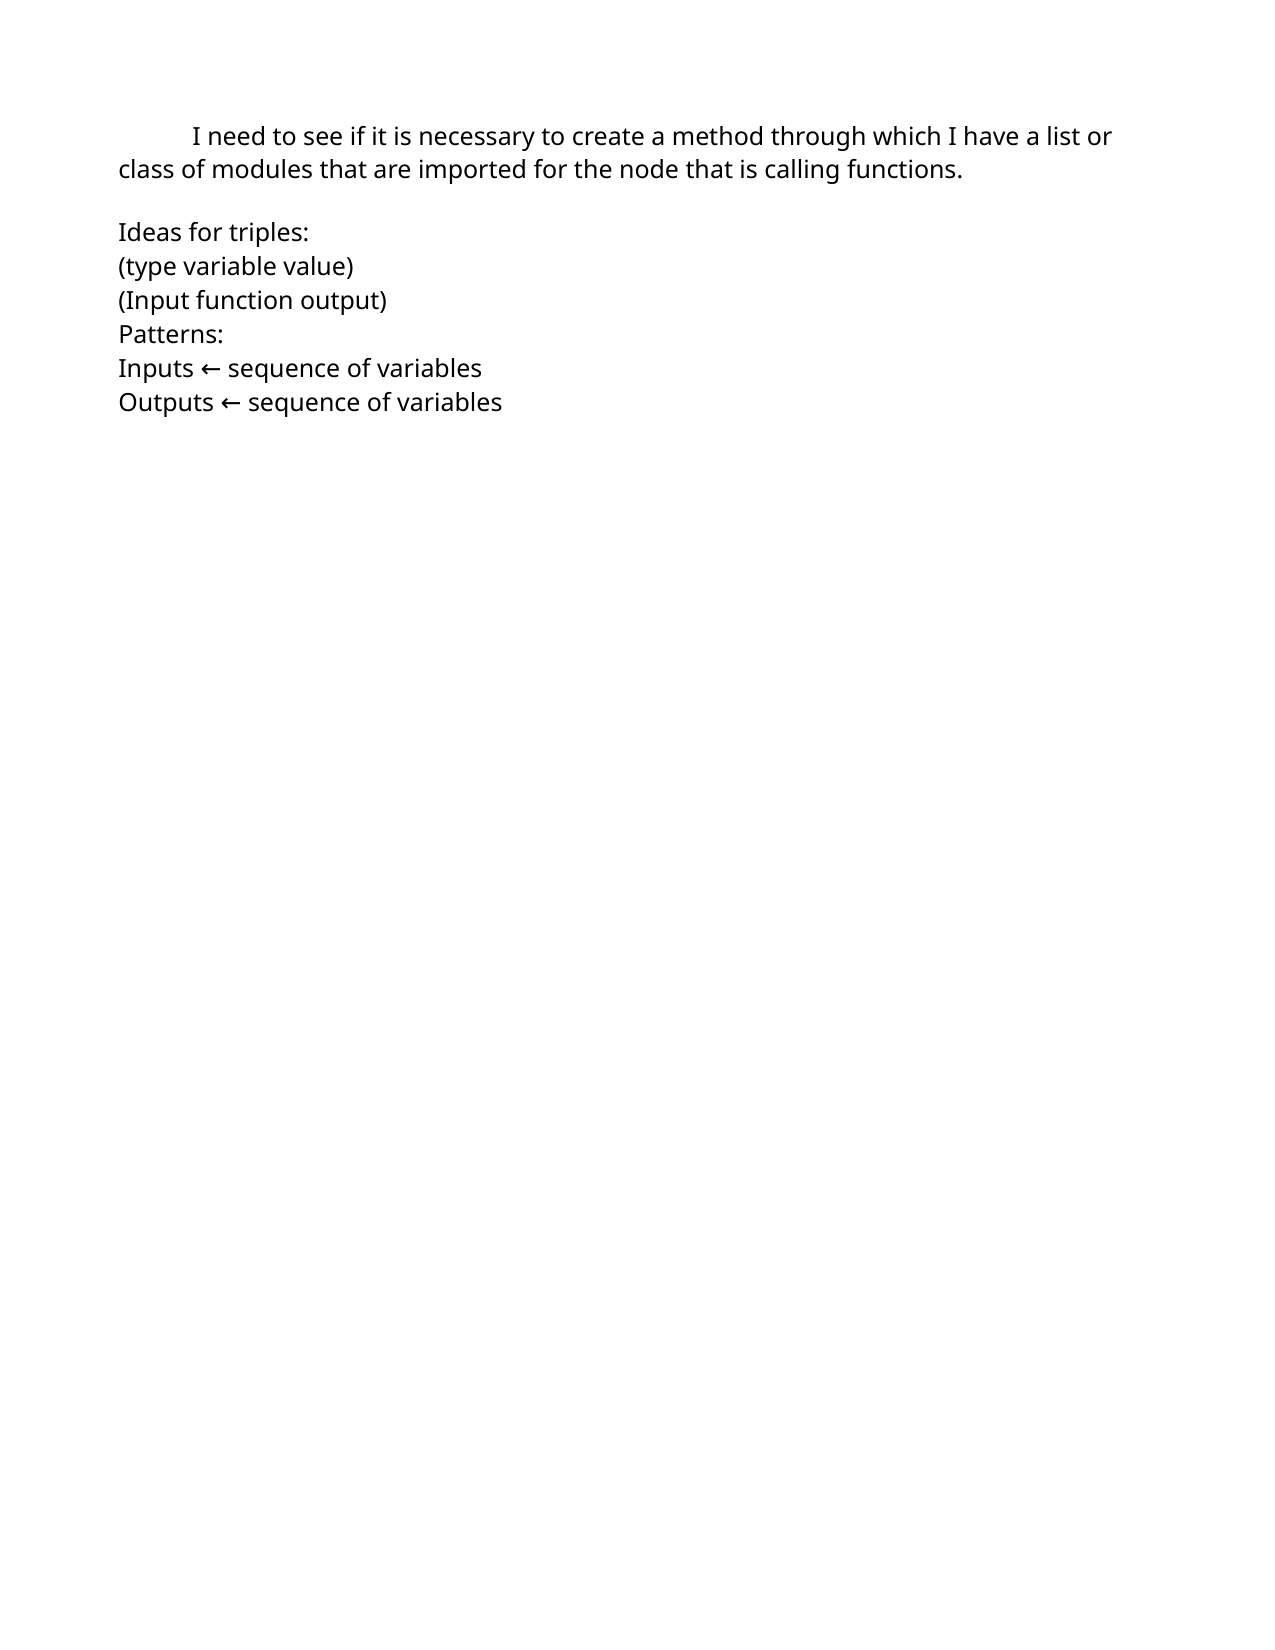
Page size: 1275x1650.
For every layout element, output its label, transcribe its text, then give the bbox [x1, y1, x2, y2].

text (Input function output) [118, 283, 1157, 317]
text Inputs ← sequence of variables [118, 351, 1157, 385]
text Outputs ← sequence of variables [118, 385, 1157, 419]
text I need to see if it is necessary to create a method through which I have a list or class of modules that are imported for the node that is calling functions. [118, 118, 1157, 186]
text Patterns: [118, 317, 1157, 351]
text (type variable value) [118, 249, 1157, 283]
text Ideas for triples: [118, 214, 1157, 249]
